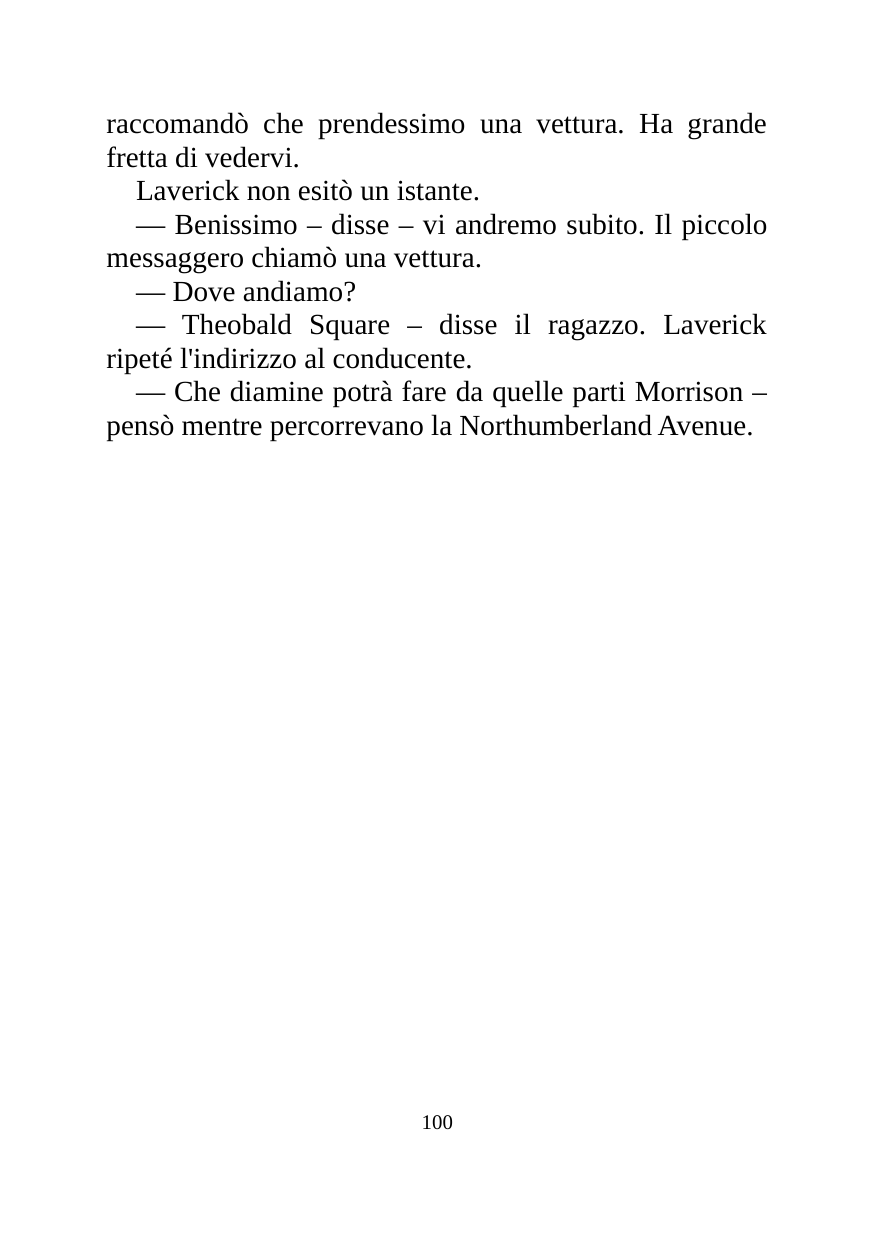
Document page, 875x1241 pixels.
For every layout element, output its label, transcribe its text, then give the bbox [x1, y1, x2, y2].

text raccomandò che prendessimo una vettura. Ha grande fretta di vedervi. [106, 106, 768, 173]
text — Theobald Square – disse il ragazzo. Laverick ripeté l'indirizzo al conducente. [106, 307, 768, 374]
text — Dove andiamo? [106, 274, 768, 307]
text — Benissimo – disse – vi andremo subito. Il piccolo messaggero chiamò una vettura. [106, 207, 768, 274]
text — Che diamine potrà fare da quelle parti Morrison – pensò mentre percorrevano la Northumberland Avenue. [106, 374, 768, 442]
text Laverick non esitò un istante. [106, 173, 768, 207]
